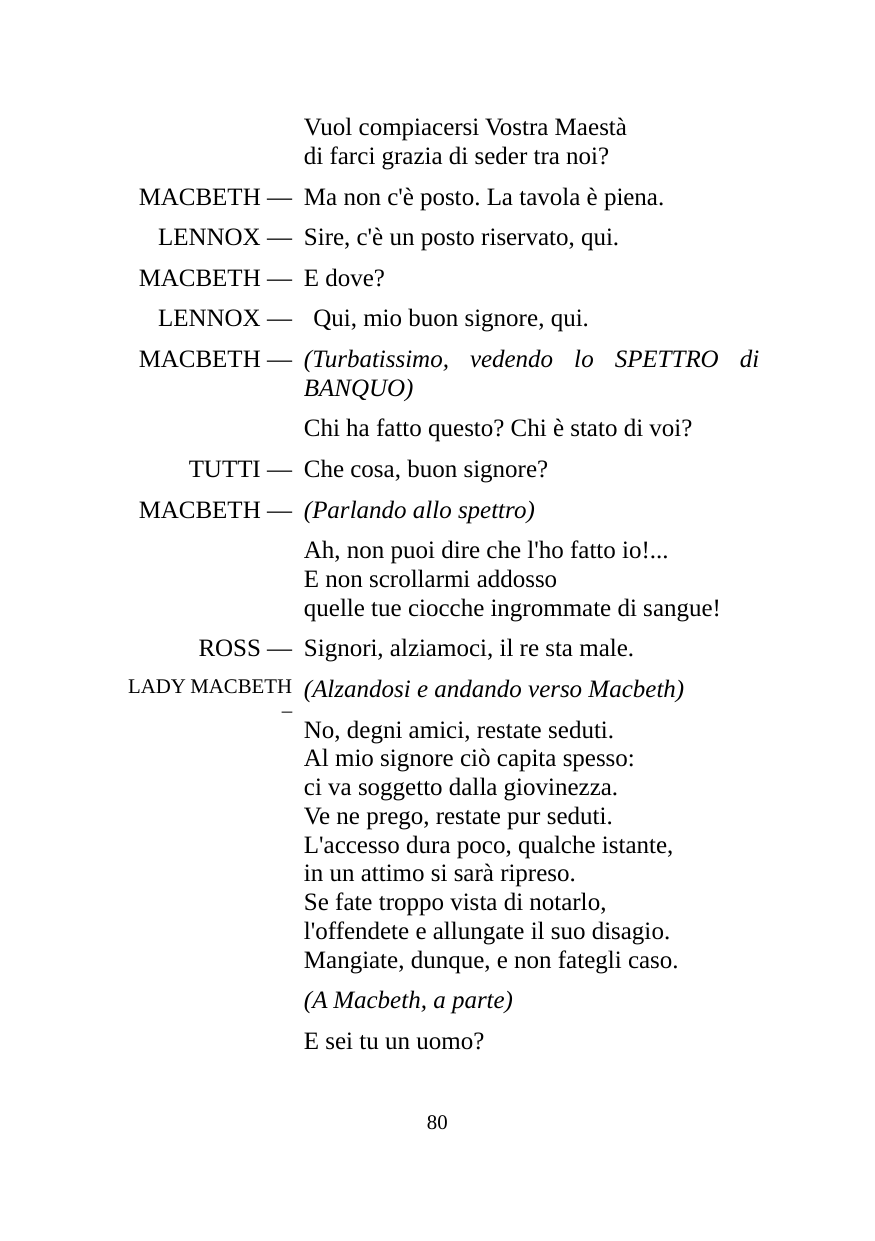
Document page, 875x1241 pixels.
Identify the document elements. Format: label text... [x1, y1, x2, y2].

table_cell Ma non c'è posto. La tavola è piena. [298, 176, 768, 216]
table_cell MACBETH — [106, 257, 298, 297]
table_cell (Alzandosi e andando verso Macbeth) [298, 668, 768, 709]
table_cell ROSS — [106, 628, 298, 668]
table_cell [106, 106, 298, 176]
table_cell Qui, mio buon signore, qui. [307, 298, 768, 338]
table_cell LENNOX — [106, 216, 298, 257]
table_cell E sei tu un uomo? [298, 1020, 768, 1061]
table_cell (Parlando allo spettro) [298, 489, 768, 529]
table_cell Signori, alziamoci, il re sta male. [298, 628, 768, 668]
table_cell Vuol compiacersi Vostra Maestà di farci grazia di seder tra noi? [298, 106, 768, 176]
table_cell E dove? [298, 257, 768, 297]
table_cell (Turbatissimo, vedendo lo SPETTRO di BANQUO) [298, 338, 768, 407]
table_cell [298, 298, 307, 338]
table_cell No, degni amici, restate seduti. Al mio signore ciò capita spesso: ci va soggetto dalla giovinezza. Ve ne prego, restate pur seduti. L'accesso dura poco, qualche istante, in un attimo si sarà ripreso. Se fate troppo vista di notarlo, l'offendete e allungate il suo disagio. Mangiate, dunque, e non fategli caso. [298, 709, 768, 979]
table_cell Sire, c'è un posto riservato, qui. [298, 216, 768, 257]
table_cell MACBETH — [106, 489, 298, 627]
table_cell (A Macbeth, a parte) [298, 979, 768, 1020]
table_cell TUTTI — [106, 448, 298, 489]
table_cell Chi ha fatto questo? Chi è stato di voi? [298, 408, 768, 448]
table_cell Che cosa, buon signore? [298, 448, 768, 489]
table_cell MACBETH — [106, 176, 298, 216]
table_cell MACBETH — [106, 338, 298, 448]
table_cell LENNOX — [106, 298, 298, 338]
table_cell Ah, non puoi dire che l'ho fatto io!... E non scrollarmi addosso quelle tue ciocche ingrommate di sangue! [298, 529, 768, 627]
table_cell LADY MACBETH – [106, 668, 298, 1061]
